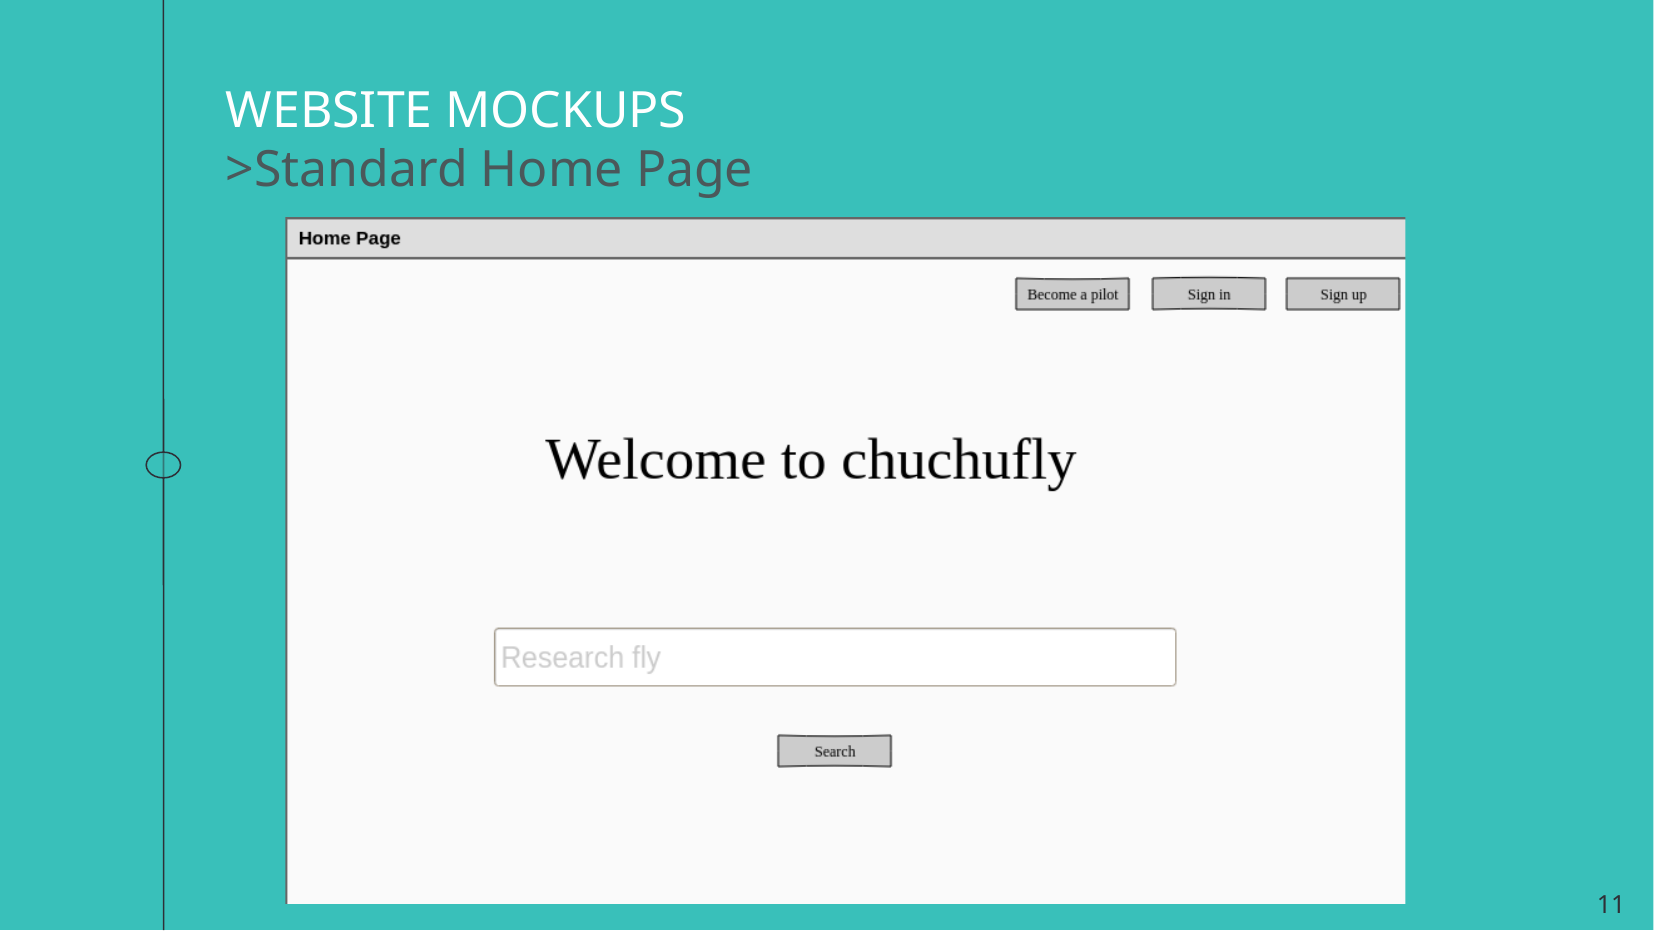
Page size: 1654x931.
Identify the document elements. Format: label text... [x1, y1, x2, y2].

picture [285, 217, 1406, 904]
title >Standard Home Page [210, 153, 1451, 212]
slide_number [1541, 873, 1641, 931]
title WEBSITE MOCKUPS [210, 90, 1451, 153]
